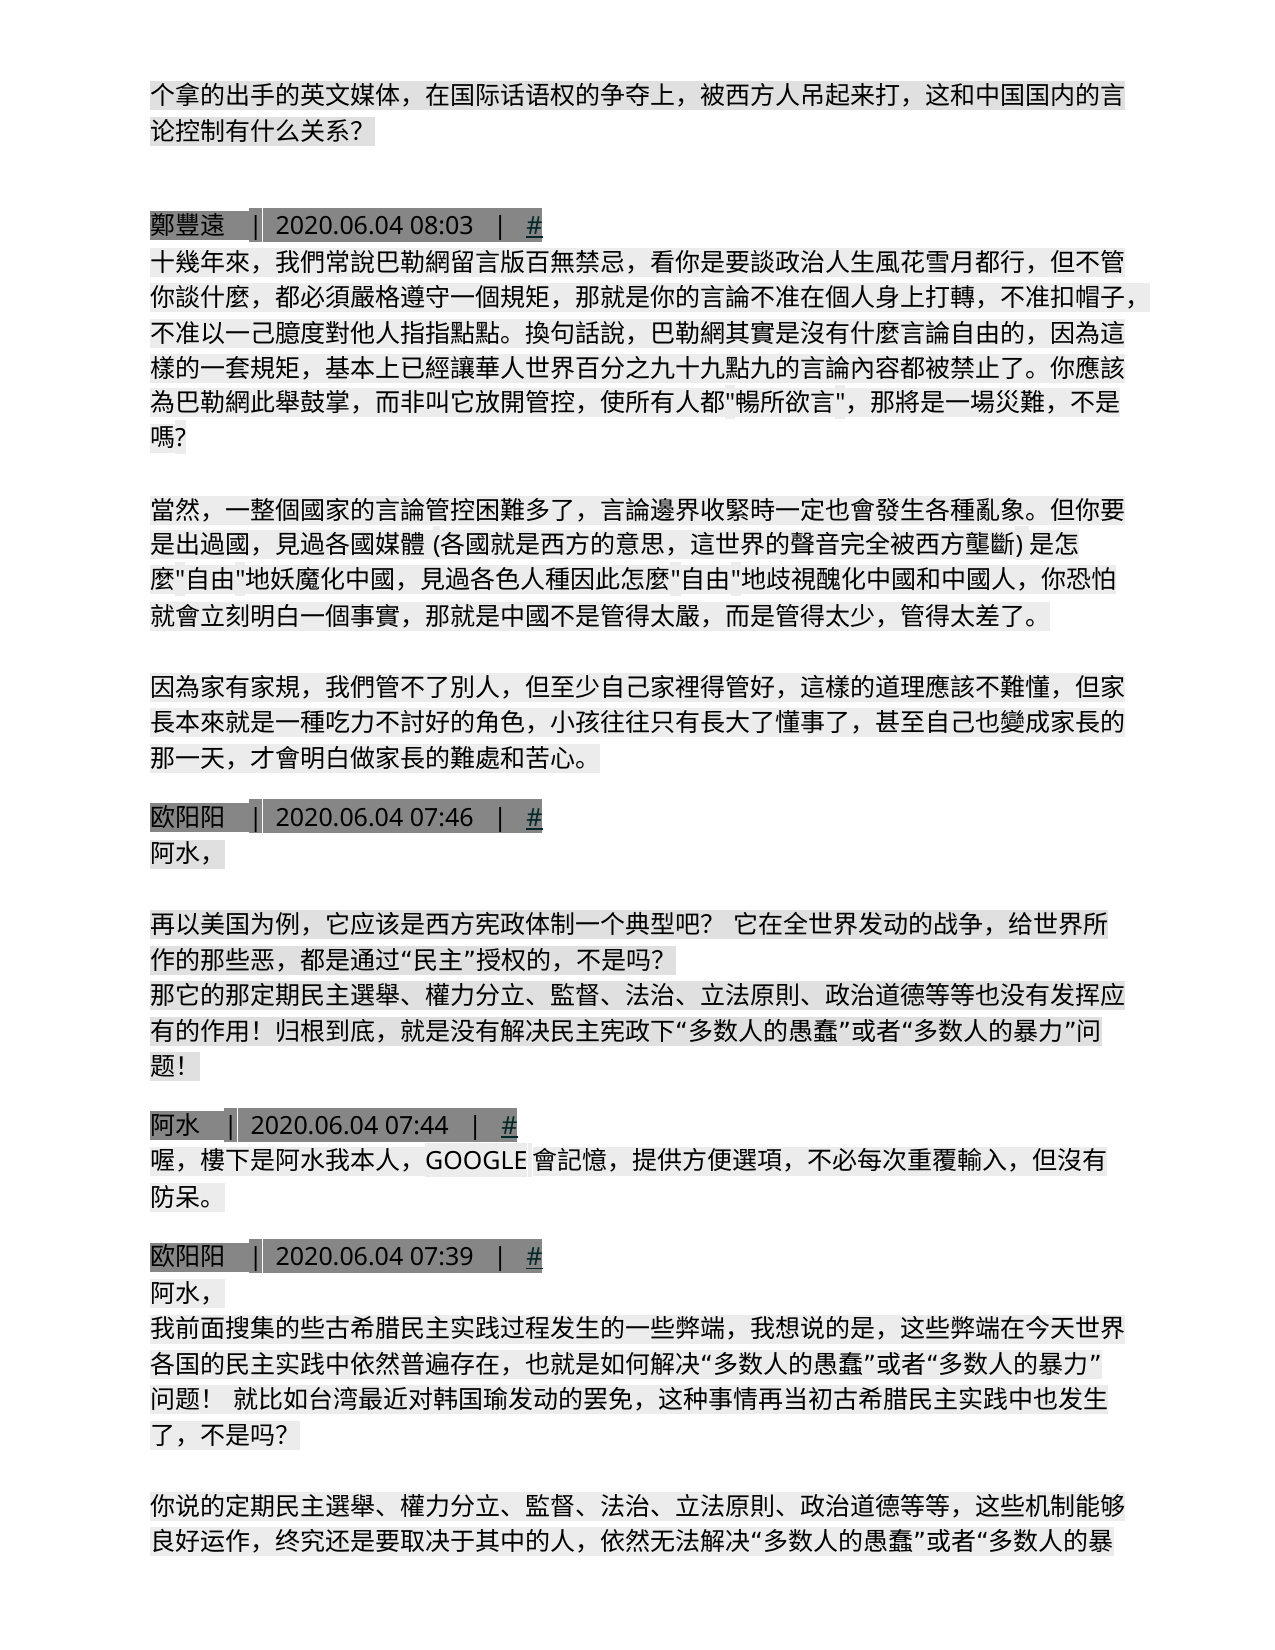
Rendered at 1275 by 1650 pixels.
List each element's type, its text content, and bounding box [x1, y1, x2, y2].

text 阿水 | 2020.06.04 07:44 | # [150, 1106, 1125, 1142]
text 欧阳阳 | 2020.06.04 07:39 | # [150, 1237, 1125, 1273]
text 鄭豐遠 | 2020.06.04 08:03 | # [150, 206, 1125, 242]
text 十幾年來，我們常說巴勒網留言版百無禁忌，看你是要談政治人生風花雪月都行，但不管你談什麼，都必須嚴格遵守一個規矩，那就是你的言論不准在個人身上打轉，不准扣帽子，不准以一己臆度對他人指指點點。換句話說，巴勒網其實是沒有什麼言論自由的，因為這樣的一套規矩，基本上已經讓華人世界百分之九十九點九的言論內容都被禁止了。你應該為巴勒網此舉鼓掌，而非叫它放開管控，使所有人都"暢所欲言"，那將是一場災難，不是嗎? 當然，一整個國家的言論管控困難多了，言論邊界收緊時一定也會發生各種亂象。但你要是出過國，見過各國媒體 (各國就是西方的意思，這世界的聲音完全被西方壟斷) 是怎麼"自由"地妖魔化中國，見過各色人種因此怎麼"自由"地歧視醜化中國和中國人，你恐怕就會立刻明白一個事實，那就是中國不是管得太嚴，而是管得太少，管得太差了。 因為家有家規，我們管不了別人，但至少自己家裡得管好，這樣的道理應該不難懂，但家長本來就是一種吃力不討好的角色，小孩往往只有長大了懂事了，甚至自己也變成家長的那一天，才會明白做家長的難處和苦心。 [150, 242, 1125, 773]
text 阿水， 我前面搜集的些古希腊民主实践过程发生的一些弊端，我想说的是，这些弊端在今天世界各国的民主实践中依然普遍存在，也就是如何解决“多数人的愚蠢”或者“多数人的暴力”问题！ 就比如台湾最近对韩国瑜发动的罢免，这种事情再当初古希腊民主实践中也发生了，不是吗？ 你说的定期民主選舉、權力分立、監督、法治、立法原則、政治道德等等，这些机制能够良好运作，终究还是要取决于其中的人，依然无法解决“多数人的愚蠢”或者“多数人的暴 [150, 1273, 1125, 1556]
text 欧阳阳 | 2020.06.04 07:46 | # [150, 798, 1125, 833]
text 喔，樓下是阿水我本人，GOOGLE會記憶，提供方便選項，不必每次重覆輸入，但沒有防呆。 [150, 1142, 1125, 1212]
text 阿水， 再以美国为例，它应该是西方宪政体制一个典型吧？ 它在全世界发动的战争，给世界所作的那些恶，都是通过“民主”授权的，不是吗？ 那它的那定期民主選舉、權力分立、監督、法治、立法原則、政治道德等等也没有发挥应有的作用！归根到底，就是没有解决民主宪政下“多数人的愚蠢”或者“多数人的暴力”问题！ [150, 833, 1125, 1081]
text 个拿的出手的英文媒体，在国际话语权的争夺上，被西方人吊起来打，这和中国国内的言论控制有什么关系？ [150, 75, 1125, 181]
